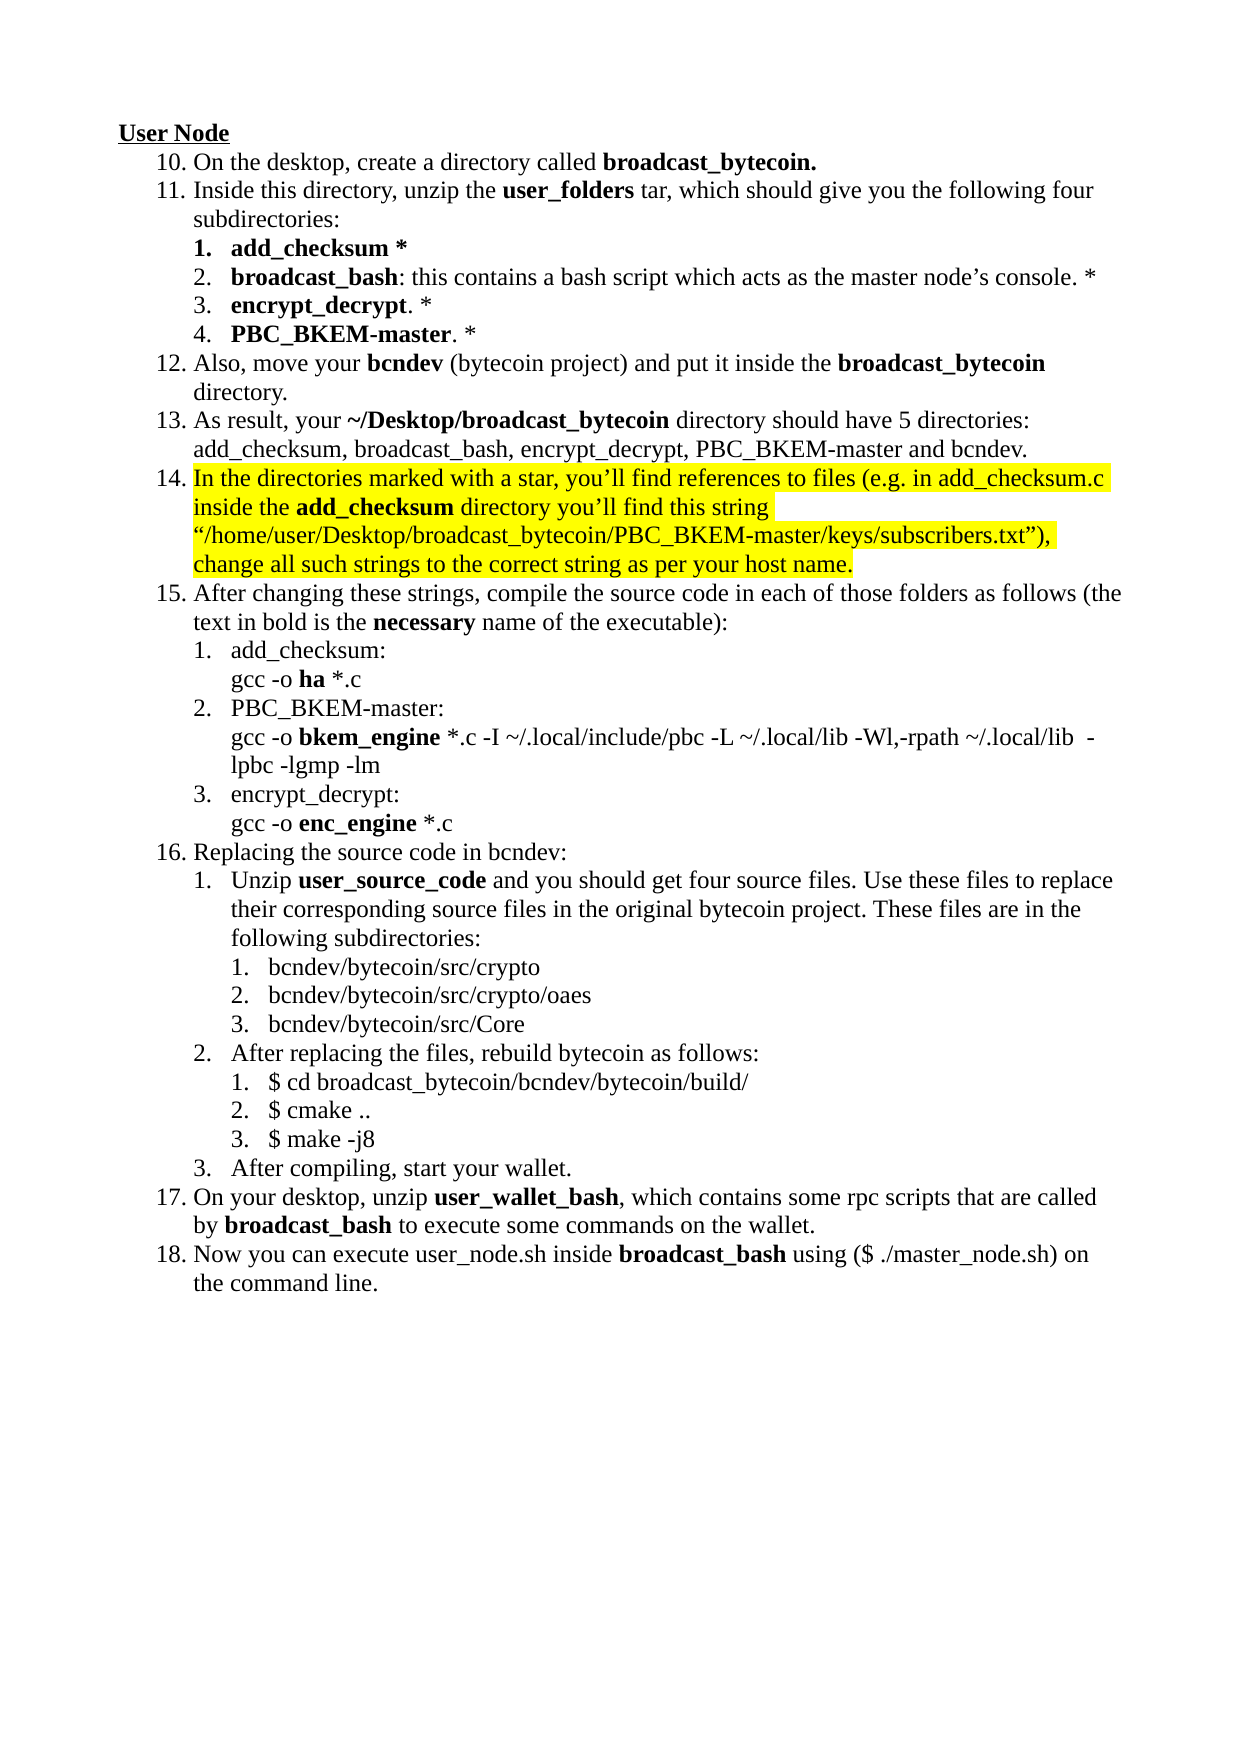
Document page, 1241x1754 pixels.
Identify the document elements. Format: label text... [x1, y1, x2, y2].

list On the desktop, create a directory called broadcast_bytecoin. [156, 147, 1122, 176]
list add_checksum: gcc -o ha *.c [193, 636, 1122, 693]
text User Node [118, 118, 1122, 147]
list bcndev/bytecoin/src/Core [231, 1009, 1122, 1038]
list gcc -o enc_engine *.c [193, 808, 1122, 837]
list bcndev/bytecoin/src/crypto [231, 952, 1122, 981]
list In the directories marked with a star, you’ll find references to files (e.g. in add_checksum.c inside the add_checksum directory you’ll find this string “/home/user/Desktop/broadcast_bytecoin/PBC_BKEM-master/keys/subscribers.txt”), change all such strings to the correct string as per your host name. [156, 463, 1122, 578]
list encrypt_decrypt. * [193, 291, 1122, 319]
list encrypt_decrypt: [193, 779, 1122, 808]
list Replacing the source code in bcndev: [156, 837, 1122, 866]
list $ cd broadcast_bytecoin/bcndev/bytecoin/build/ [231, 1067, 1122, 1096]
list PBC_BKEM-master: gcc -o bkem_engine *.c -I ~/.local/include/pbc -L ~/.local/lib -Wl,-rpath ~/.local/lib -lpbc -lgmp -lm [193, 693, 1122, 779]
list broadcast_bash: this contains a bash script which acts as the master node’s console. * [193, 262, 1122, 291]
list On your desktop, unzip user_wallet_bash, which contains some rpc scripts that are called by broadcast_bash to execute some commands on the wallet. [156, 1182, 1122, 1239]
list Inside this directory, unzip the user_folders tar, which should give you the following four subdirectories: [156, 176, 1122, 233]
list $ make -j8 [231, 1124, 1122, 1153]
list Now you can execute user_node.sh inside broadcast_bash using ($ ./master_node.sh) on the command line. [156, 1239, 1122, 1297]
list Unzip user_source_code and you should get four source files. Use these files to replace their corresponding source files in the original bytecoin project. These files are in the following subdirectories: [193, 866, 1122, 952]
list bcndev/bytecoin/src/crypto/oaes [231, 981, 1122, 1009]
list $ cmake .. [231, 1096, 1122, 1124]
list As result, your ~/Desktop/broadcast_bytecoin directory should have 5 directories: add_checksum, broadcast_bash, encrypt_decrypt, PBC_BKEM-master and bcndev. [156, 406, 1122, 463]
list After compiling, start your wallet. [193, 1153, 1122, 1182]
list After replacing the files, rebuild bytecoin as follows: [193, 1038, 1122, 1067]
list add_checksum * [193, 233, 1122, 262]
list After changing these strings, compile the source code in each of those folders as follows (the text in bold is the necessary name of the executable): [156, 578, 1122, 636]
list PBC_BKEM-master. * [193, 319, 1122, 348]
list Also, move your bcndev (bytecoin project) and put it inside the broadcast_bytecoin directory. [156, 348, 1122, 406]
